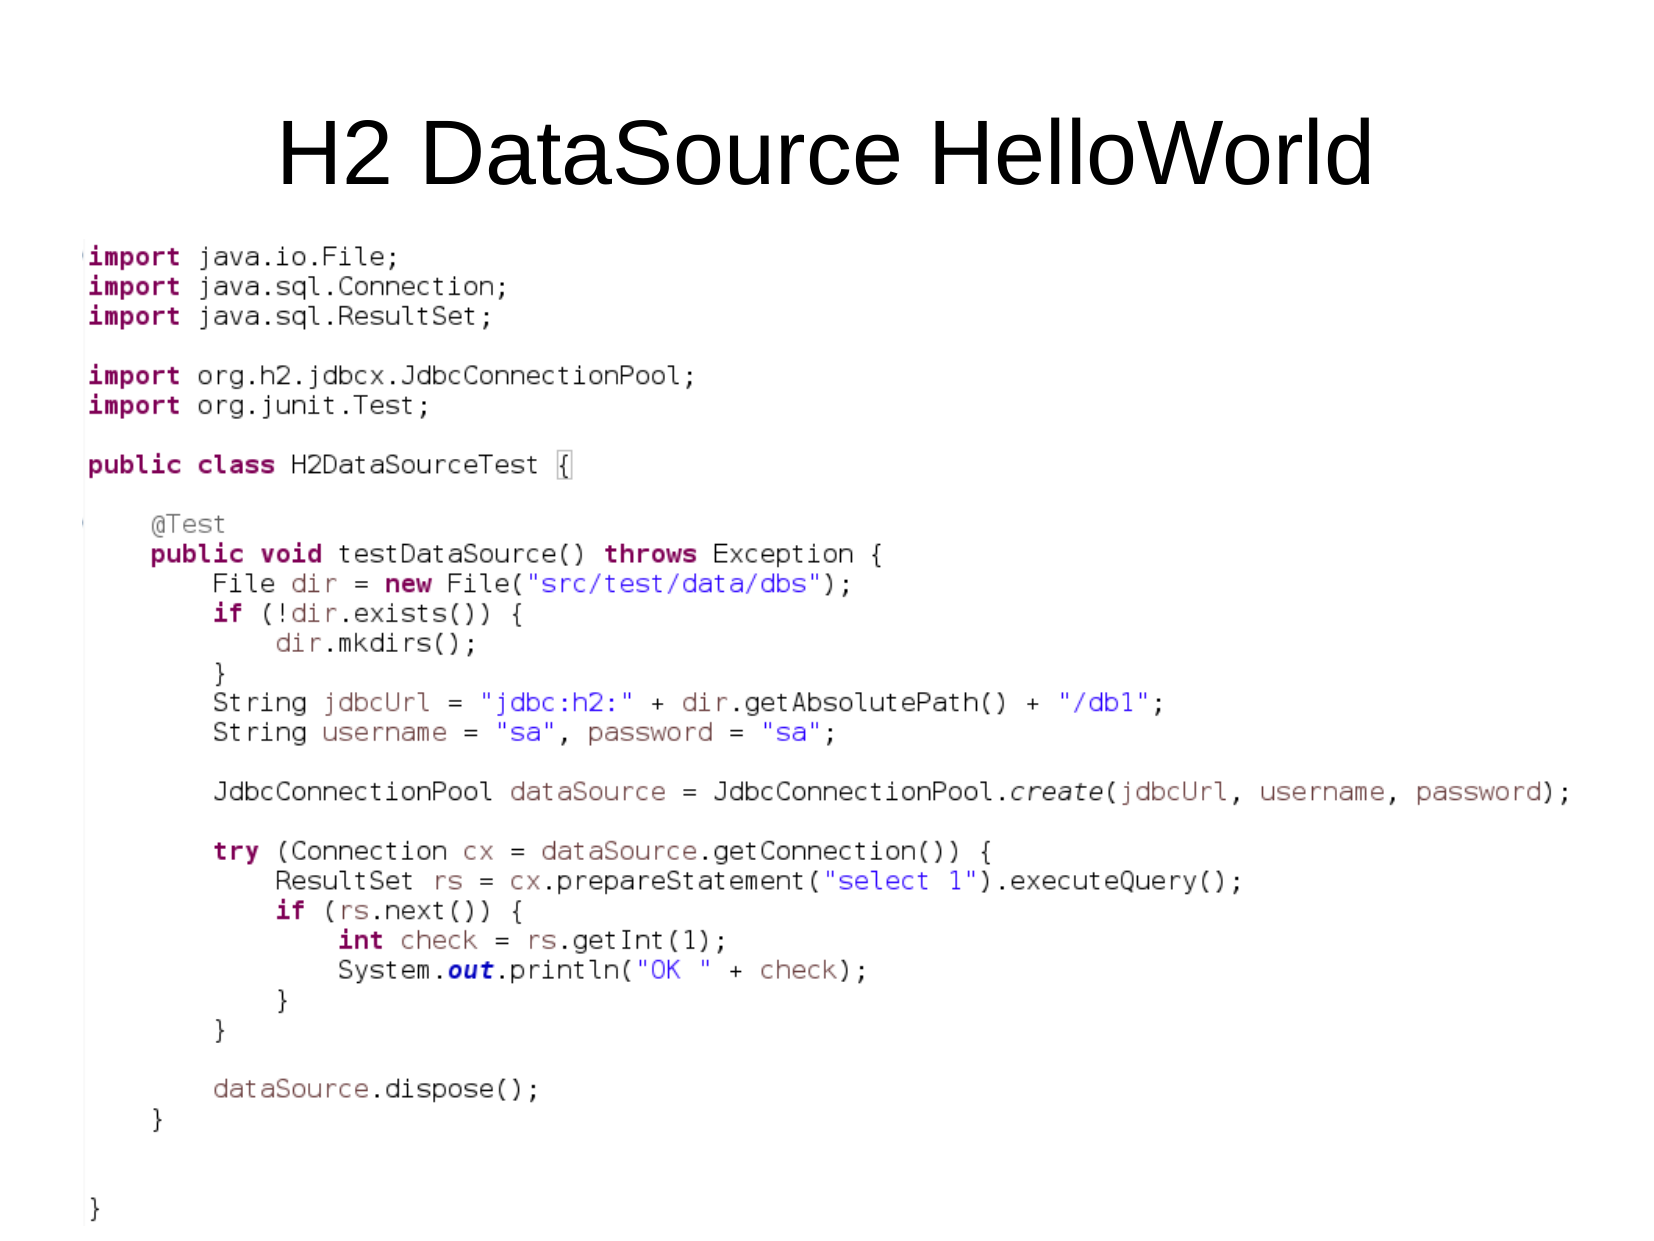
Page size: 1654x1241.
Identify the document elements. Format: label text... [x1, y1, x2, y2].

picture [82, 239, 1573, 1226]
title H2 DataSource HelloWorld [82, 49, 1571, 239]
